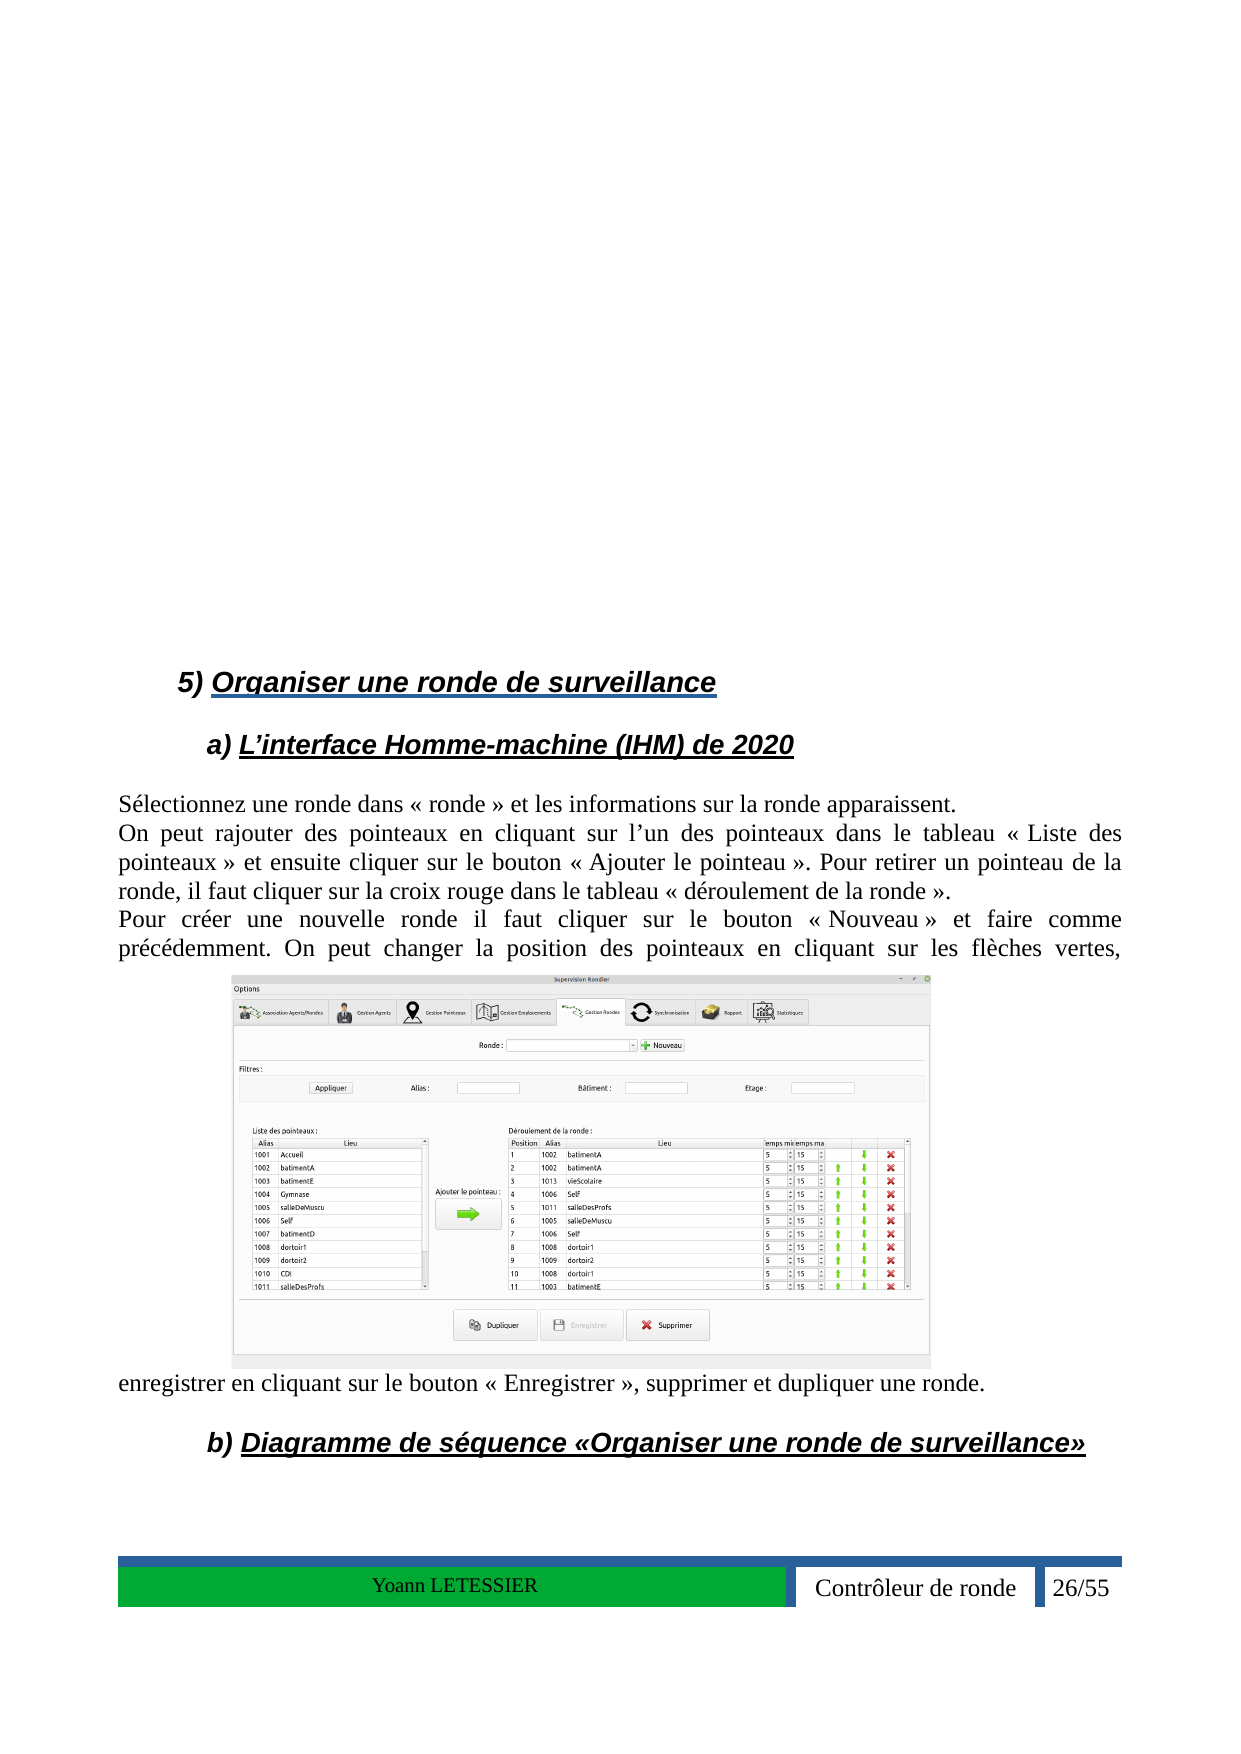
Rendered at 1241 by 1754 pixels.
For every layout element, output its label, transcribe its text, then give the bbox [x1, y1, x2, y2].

text On peut rajouter des pointeaux en cliquant sur l’un des pointeaux dans le tableau « Liste des pointeaux » et ensuite cliquer sur le bouton « Ajouter le pointeau ». Pour retirer un pointeau de la ronde, il faut cliquer sur la croix rouge dans le tableau « déroulement de la ronde ». [118, 818, 1122, 904]
text Sélectionnez une ronde dans « ronde » et les informations sur la ronde apparaissent. [118, 789, 1122, 818]
picture [231, 975, 932, 1369]
text Pour créer une nouvelle ronde il faut cliquer sur le bouton « Nouveau » et faire comme précédemment. On peut changer la position des pointeaux en cliquant sur les flèches vertes, enregistrer en cliquant sur le bouton « Enregistrer », supprimer et dupliquer une ronde. [118, 904, 1122, 1397]
subtitle Organiser une ronde de surveillance [118, 665, 1122, 699]
subtitle Diagramme de séquence «Organiser une ronde de surveillance» [118, 1427, 1122, 1458]
subtitle L’interface Homme-machine (IHM) de 2020 [118, 728, 1122, 760]
